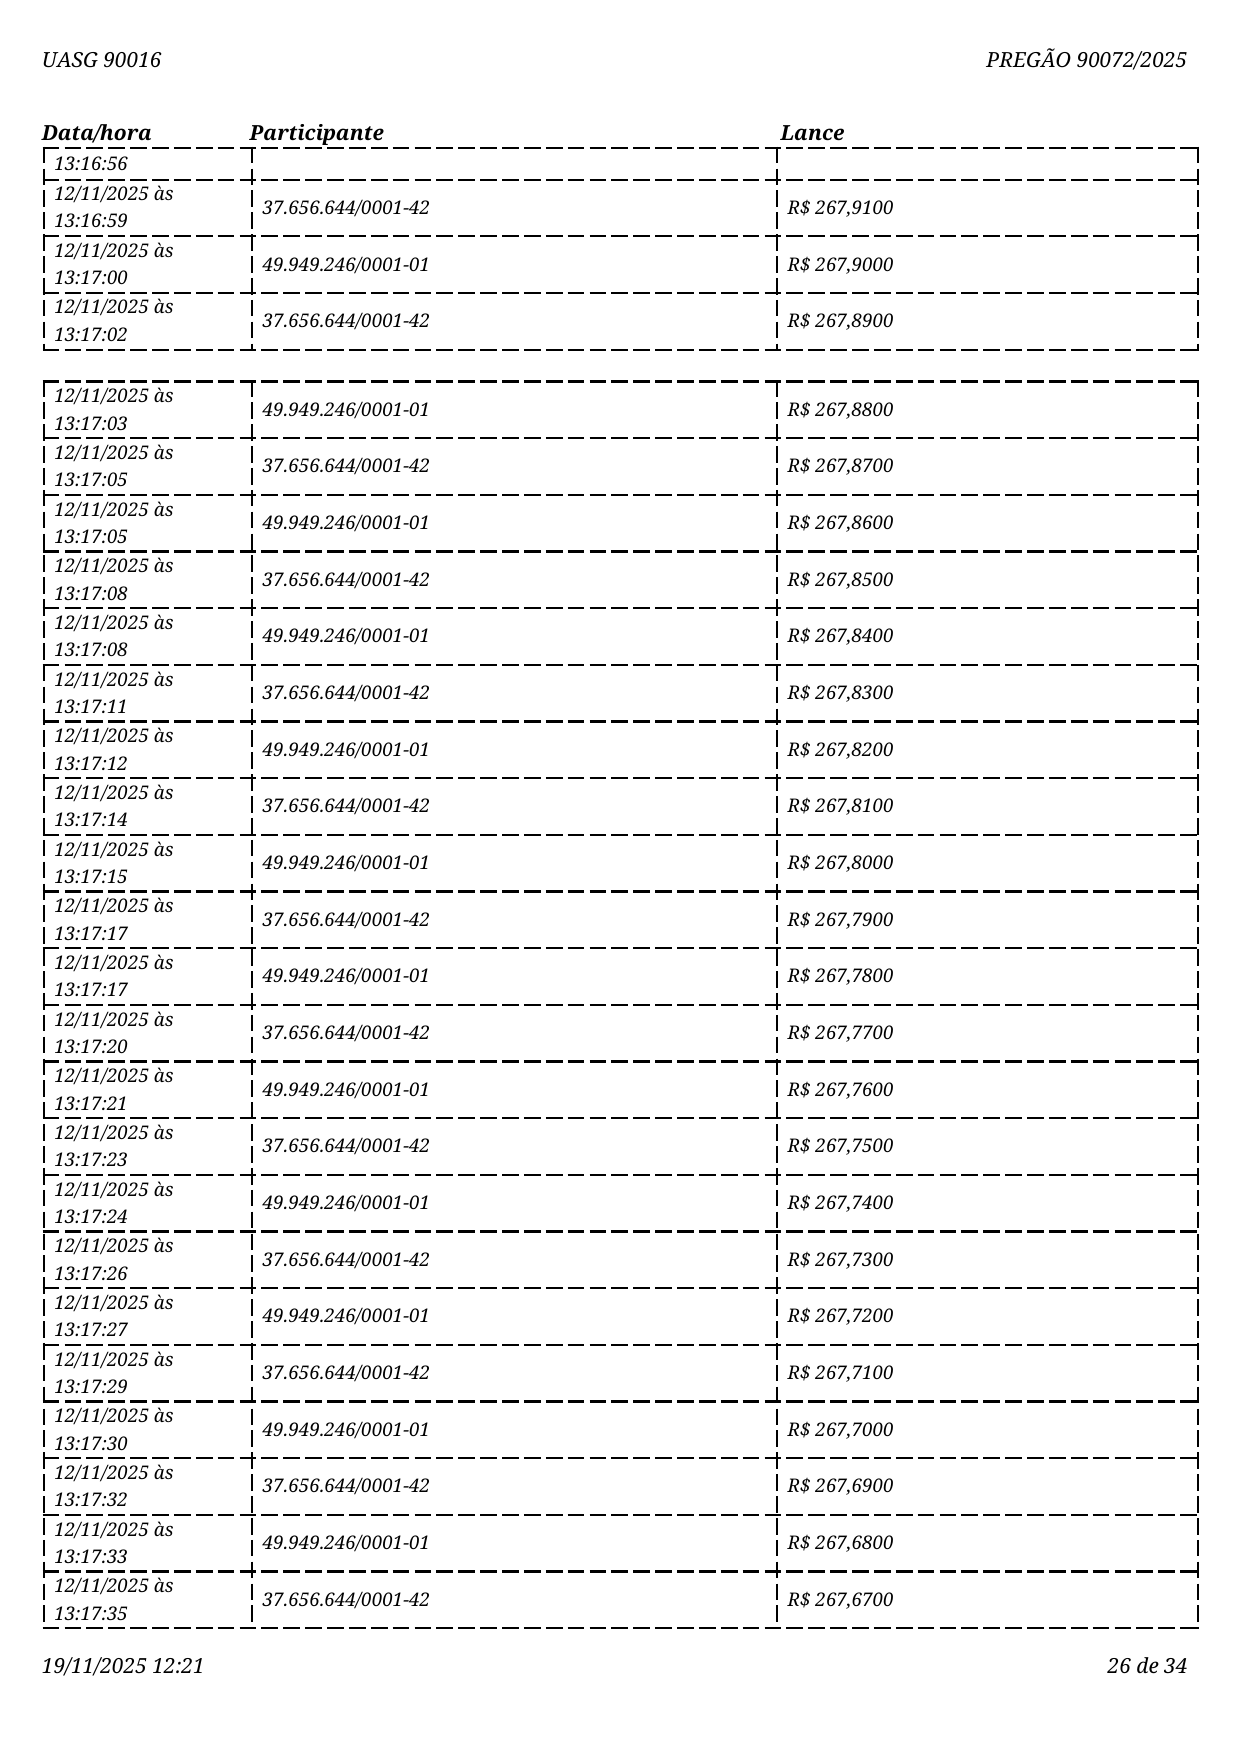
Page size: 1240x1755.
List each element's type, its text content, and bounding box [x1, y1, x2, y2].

table_cell 12/11/2025 às 13:16:59 [44, 179, 252, 235]
table_cell R$ 267,9000 [777, 235, 1198, 292]
table_cell R$ 267,8400 [777, 607, 1198, 664]
table_cell 49.949.246/0001-01 [252, 235, 777, 292]
table_cell 49.949.246/0001-01 [252, 1060, 777, 1117]
table_cell 37.656.644/0001-42 [252, 1457, 777, 1514]
table_cell 37.656.644/0001-42 [252, 292, 777, 348]
table_cell 37.656.644/0001-42 [252, 890, 777, 947]
table_cell 12/11/2025 às 13:17:08 [44, 607, 252, 664]
table_cell 12/11/2025 às 13:17:11 [44, 664, 252, 720]
table_cell R$ 267,8000 [777, 834, 1198, 890]
table_cell 12/11/2025 às 13:17:27 [44, 1287, 252, 1344]
table_cell [252, 147, 777, 178]
table_cell 49.949.246/0001-01 [252, 1514, 777, 1570]
table_cell R$ 267,6800 [777, 1514, 1198, 1570]
table_cell 12/11/2025 às 13:17:14 [44, 777, 252, 834]
table_cell 37.656.644/0001-42 [252, 1570, 777, 1627]
table_cell R$ 267,6700 [777, 1570, 1198, 1627]
table_cell 12/11/2025 às 13:17:17 [44, 947, 252, 1004]
table_cell R$ 267,8100 [777, 777, 1198, 834]
table_cell 12/11/2025 às 13:17:30 [44, 1400, 252, 1457]
table_cell R$ 267,7500 [777, 1117, 1198, 1174]
table_header 49.949.246/0001-01 [252, 380, 777, 437]
table_cell 37.656.644/0001-42 [252, 1004, 777, 1060]
table_cell R$ 267,6900 [777, 1457, 1198, 1514]
table_cell R$ 267,7000 [777, 1400, 1198, 1457]
table_cell R$ 267,8500 [777, 550, 1198, 607]
table_cell 49.949.246/0001-01 [252, 720, 777, 777]
table_cell 49.949.246/0001-01 [252, 1400, 777, 1457]
table_cell R$ 267,9100 [777, 179, 1198, 235]
table_cell 37.656.644/0001-42 [252, 437, 777, 494]
table_cell 12/11/2025 às 13:17:29 [44, 1344, 252, 1400]
table_cell 49.949.246/0001-01 [252, 1174, 777, 1230]
table_cell 37.656.644/0001-42 [252, 664, 777, 720]
table_cell 12/11/2025 às 13:17:21 [44, 1060, 252, 1117]
table_cell 12/11/2025 às 13:17:05 [44, 494, 252, 550]
table_cell 49.949.246/0001-01 [252, 607, 777, 664]
table_cell 12/11/2025 às 13:17:32 [44, 1457, 252, 1514]
table_cell 37.656.644/0001-42 [252, 1230, 777, 1287]
table_cell R$ 267,8300 [777, 664, 1198, 720]
table_cell 13:16:56 [44, 147, 252, 178]
table_cell 12/11/2025 às 13:17:15 [44, 834, 252, 890]
table_cell 37.656.644/0001-42 [252, 179, 777, 235]
table_cell R$ 267,8900 [777, 292, 1198, 348]
table_cell R$ 267,8600 [777, 494, 1198, 550]
table_cell 12/11/2025 às 13:17:08 [44, 550, 252, 607]
table_cell R$ 267,7200 [777, 1287, 1198, 1344]
table_cell R$ 267,8200 [777, 720, 1198, 777]
table_cell 12/11/2025 às 13:17:26 [44, 1230, 252, 1287]
table_cell 49.949.246/0001-01 [252, 1287, 777, 1344]
table_cell 37.656.644/0001-42 [252, 1117, 777, 1174]
table_cell 12/11/2025 às 13:17:02 [44, 292, 252, 348]
table_cell 37.656.644/0001-42 [252, 550, 777, 607]
table_cell 12/11/2025 às 13:17:05 [44, 437, 252, 494]
table_cell 12/11/2025 às 13:17:12 [44, 720, 252, 777]
table_cell R$ 267,7100 [777, 1344, 1198, 1400]
table_cell R$ 267,7300 [777, 1230, 1198, 1287]
table_cell R$ 267,7800 [777, 947, 1198, 1004]
table_cell R$ 267,7400 [777, 1174, 1198, 1230]
table_cell 12/11/2025 às 13:17:35 [44, 1570, 252, 1627]
table_cell 12/11/2025 às 13:17:33 [44, 1514, 252, 1570]
table_cell 37.656.644/0001-42 [252, 777, 777, 834]
table_cell 49.949.246/0001-01 [252, 947, 777, 1004]
table_cell 12/11/2025 às 13:17:17 [44, 890, 252, 947]
table_cell R$ 267,8700 [777, 437, 1198, 494]
table_cell 49.949.246/0001-01 [252, 834, 777, 890]
table_cell 37.656.644/0001-42 [252, 1344, 777, 1400]
table_cell 49.949.246/0001-01 [252, 494, 777, 550]
table_cell 12/11/2025 às 13:17:24 [44, 1174, 252, 1230]
table_cell 12/11/2025 às 13:17:23 [44, 1117, 252, 1174]
table_cell R$ 267,7700 [777, 1004, 1198, 1060]
table_cell R$ 267,7900 [777, 890, 1198, 947]
table_cell 12/11/2025 às 13:17:20 [44, 1004, 252, 1060]
table_cell [777, 147, 1198, 178]
table_cell 12/11/2025 às 13:17:00 [44, 235, 252, 292]
table_header R$ 267,8800 [777, 380, 1198, 437]
table_cell R$ 267,7600 [777, 1060, 1198, 1117]
table_header 12/11/2025 às 13:17:03 [44, 380, 252, 437]
